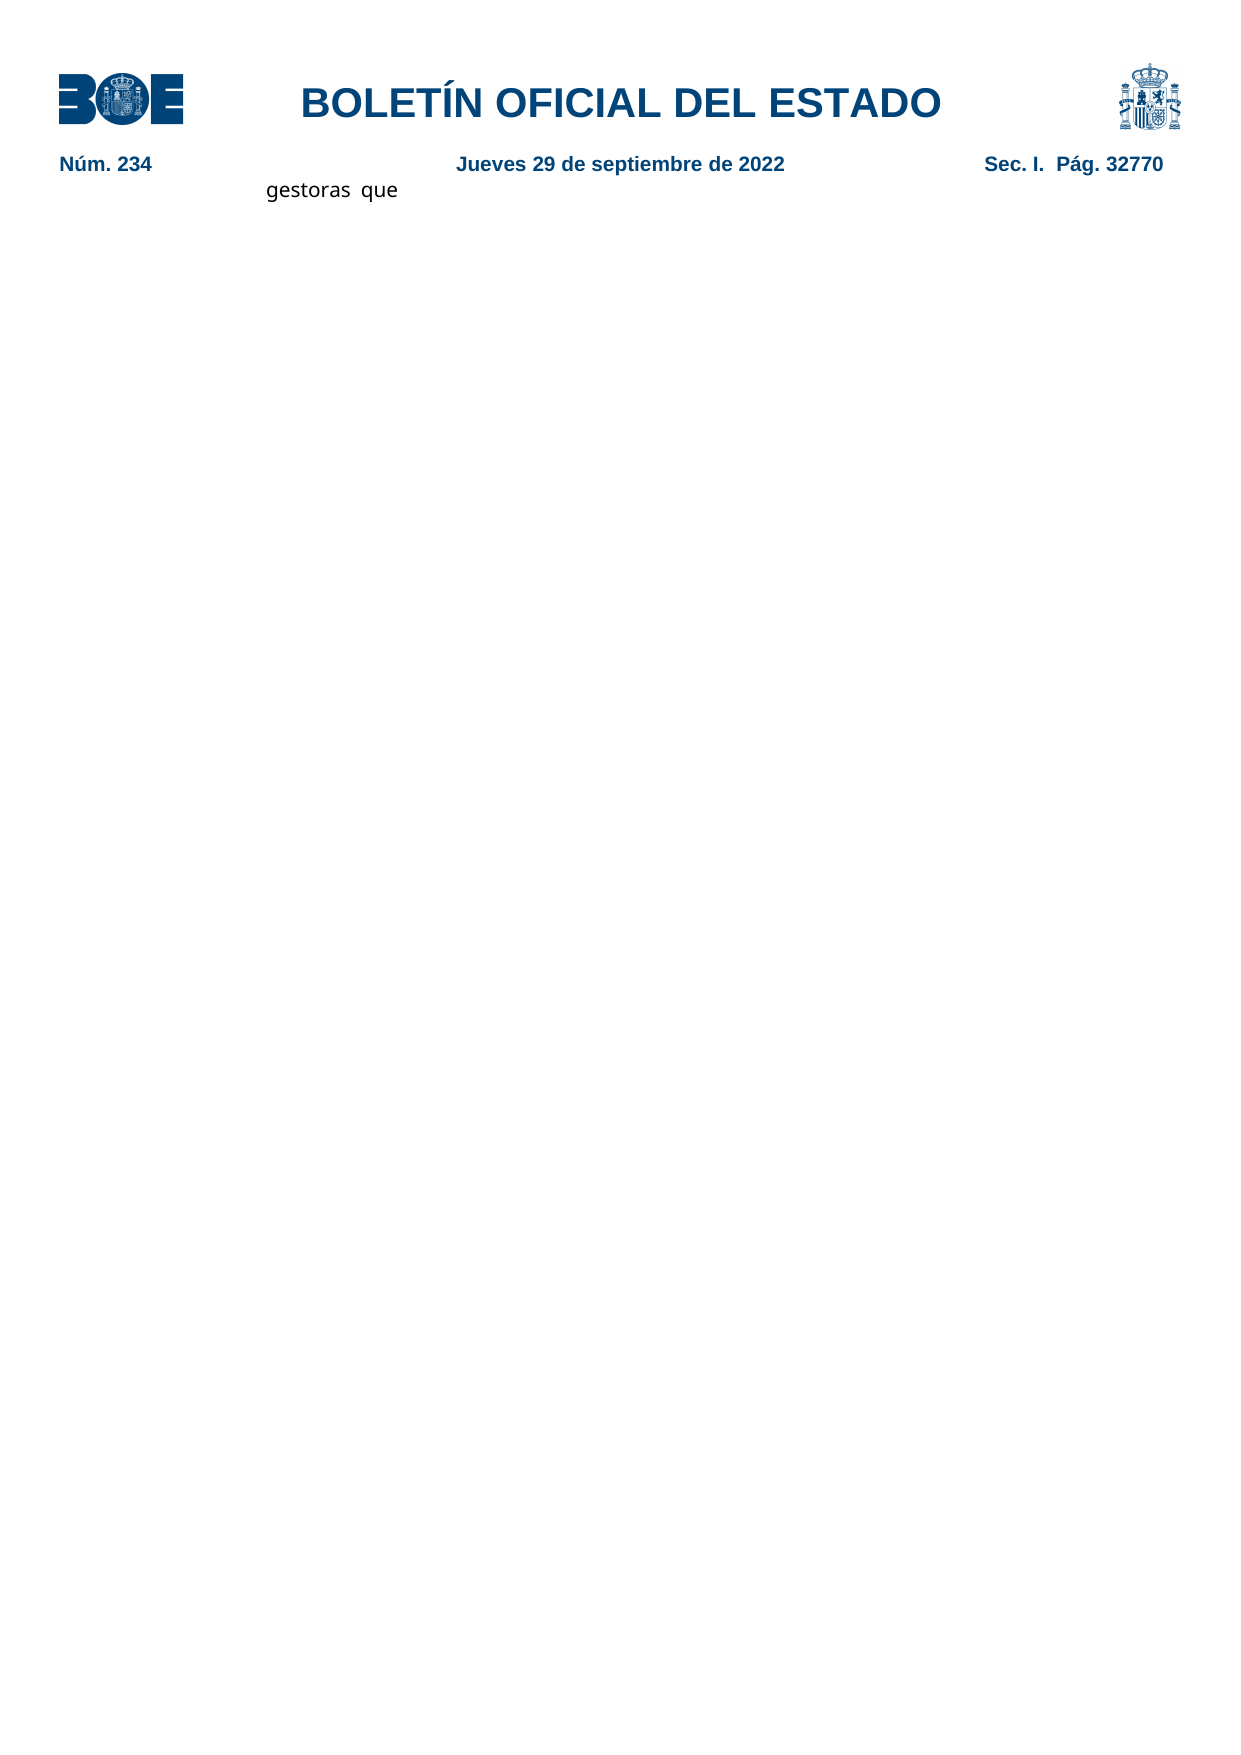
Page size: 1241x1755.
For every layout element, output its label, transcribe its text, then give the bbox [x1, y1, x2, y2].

list gestoras que [226, 175, 1034, 204]
